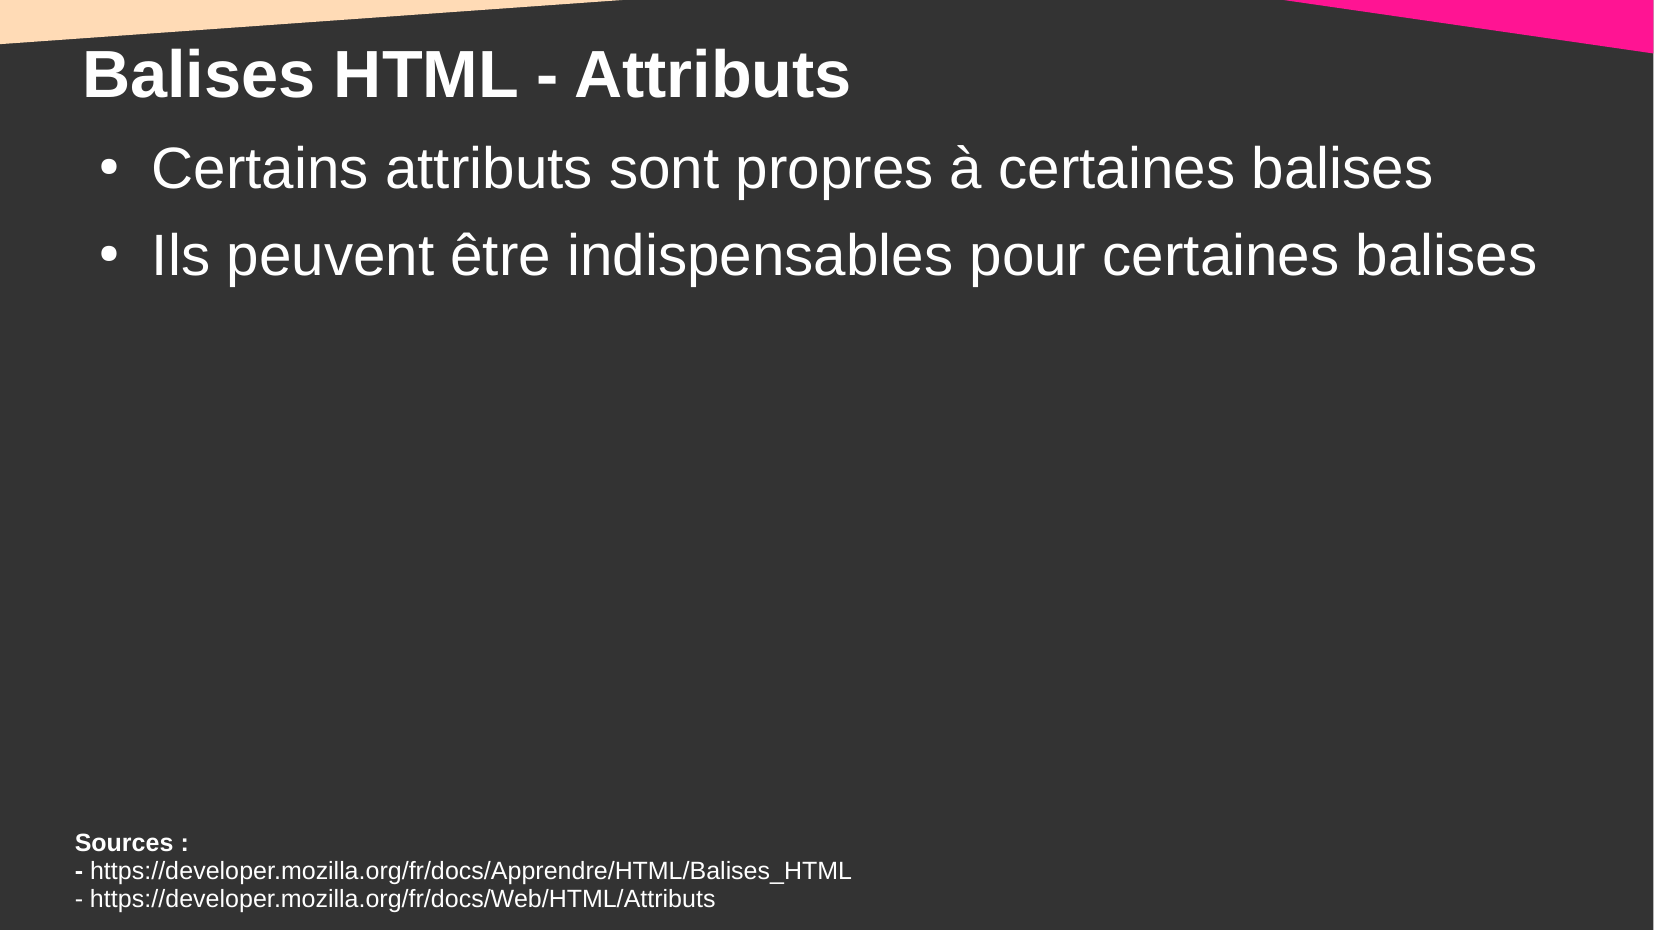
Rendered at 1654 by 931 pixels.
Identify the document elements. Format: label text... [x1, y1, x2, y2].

text_box [0, 0, 623, 45]
text_box Sources : - https://developer.mozilla.org/fr/docs/Apprendre/HTML/Balises_HTML - https://developer.mozilla.org/fr/docs/Web/HTML/Attributs [59, 821, 1546, 920]
text_box [1283, 0, 1654, 54]
title Balises HTML - Attributs [82, 37, 1571, 114]
list Certains attributs sont propres à certaines balises Ils peuvent être indispensables pour certaines balises [80, 135, 1605, 788]
